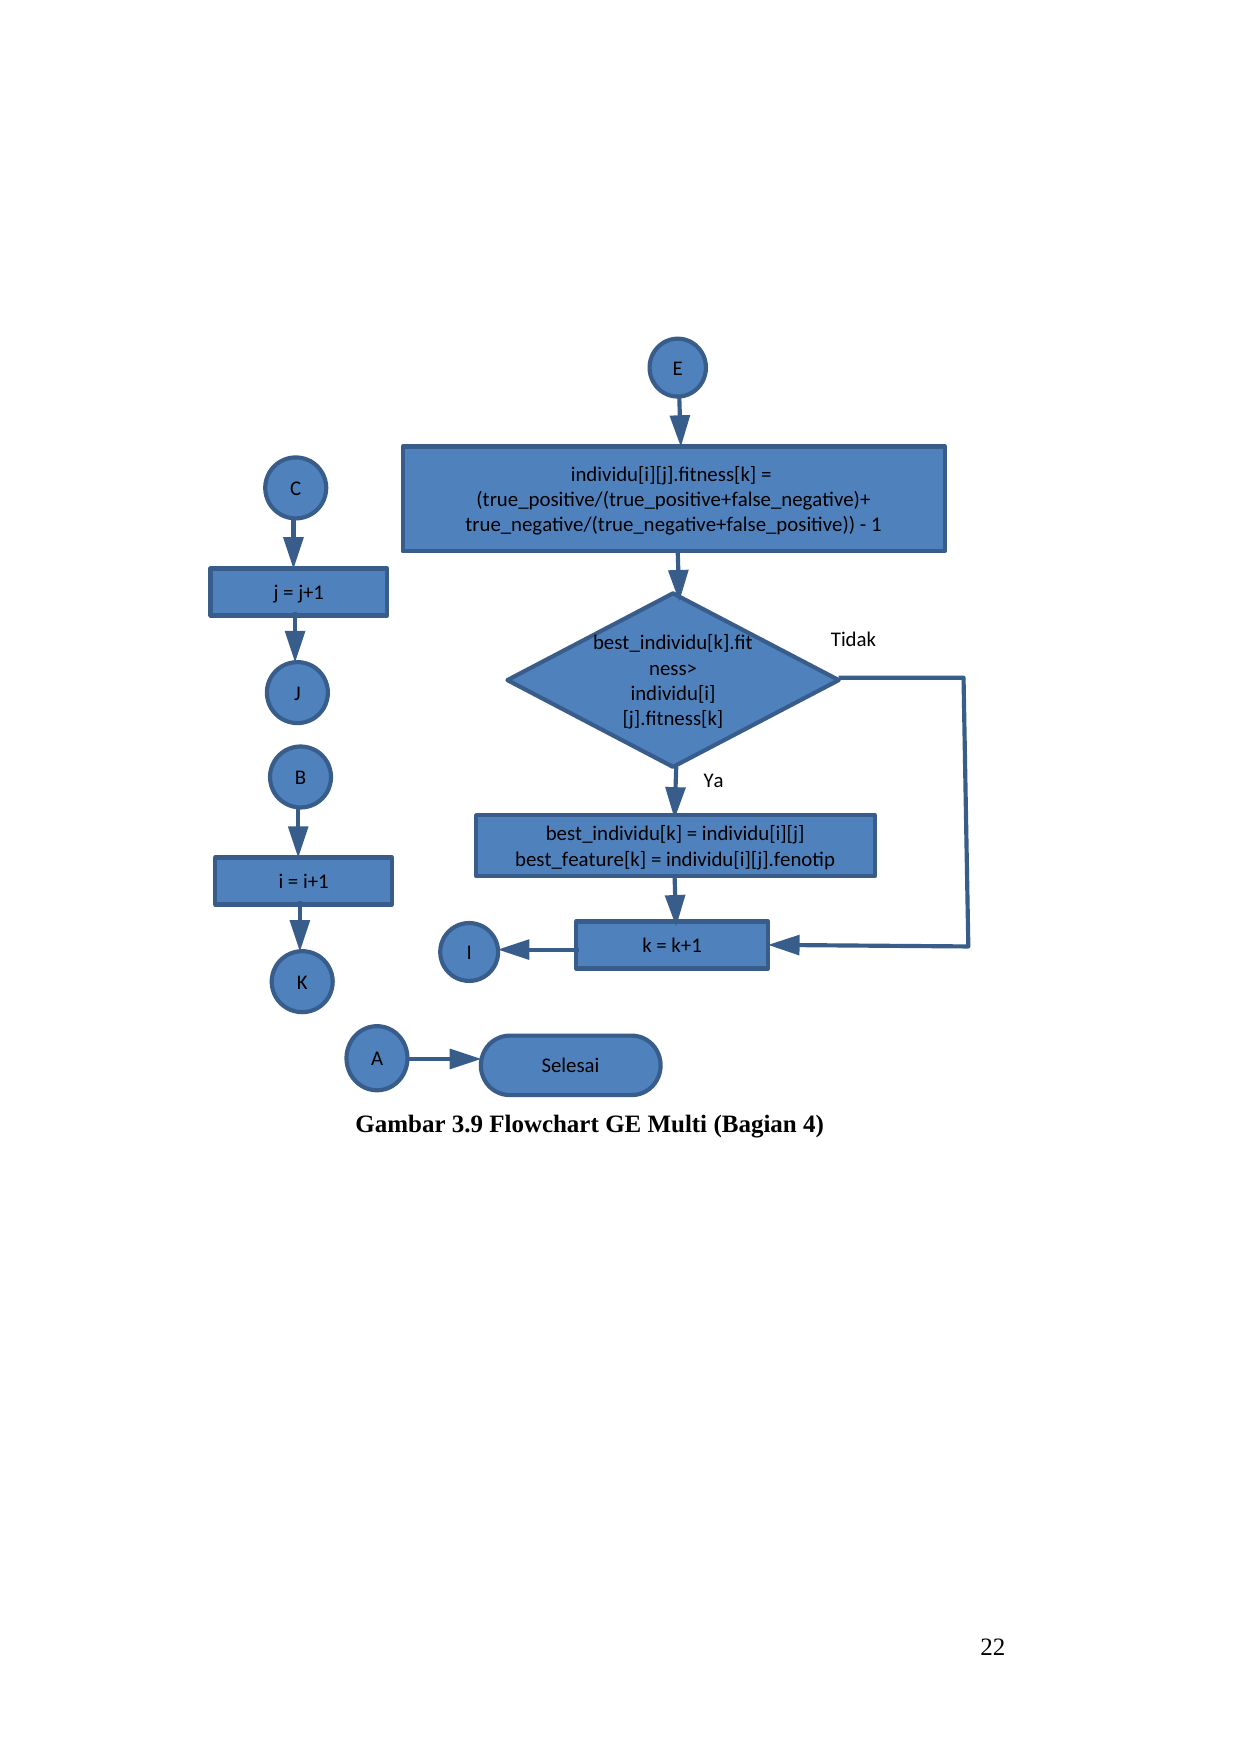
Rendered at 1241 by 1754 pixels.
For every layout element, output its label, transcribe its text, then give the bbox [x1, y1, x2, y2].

text Gambar 3.9 Flowchart GE Multi (Bagian 4) [172, 1109, 1005, 1181]
